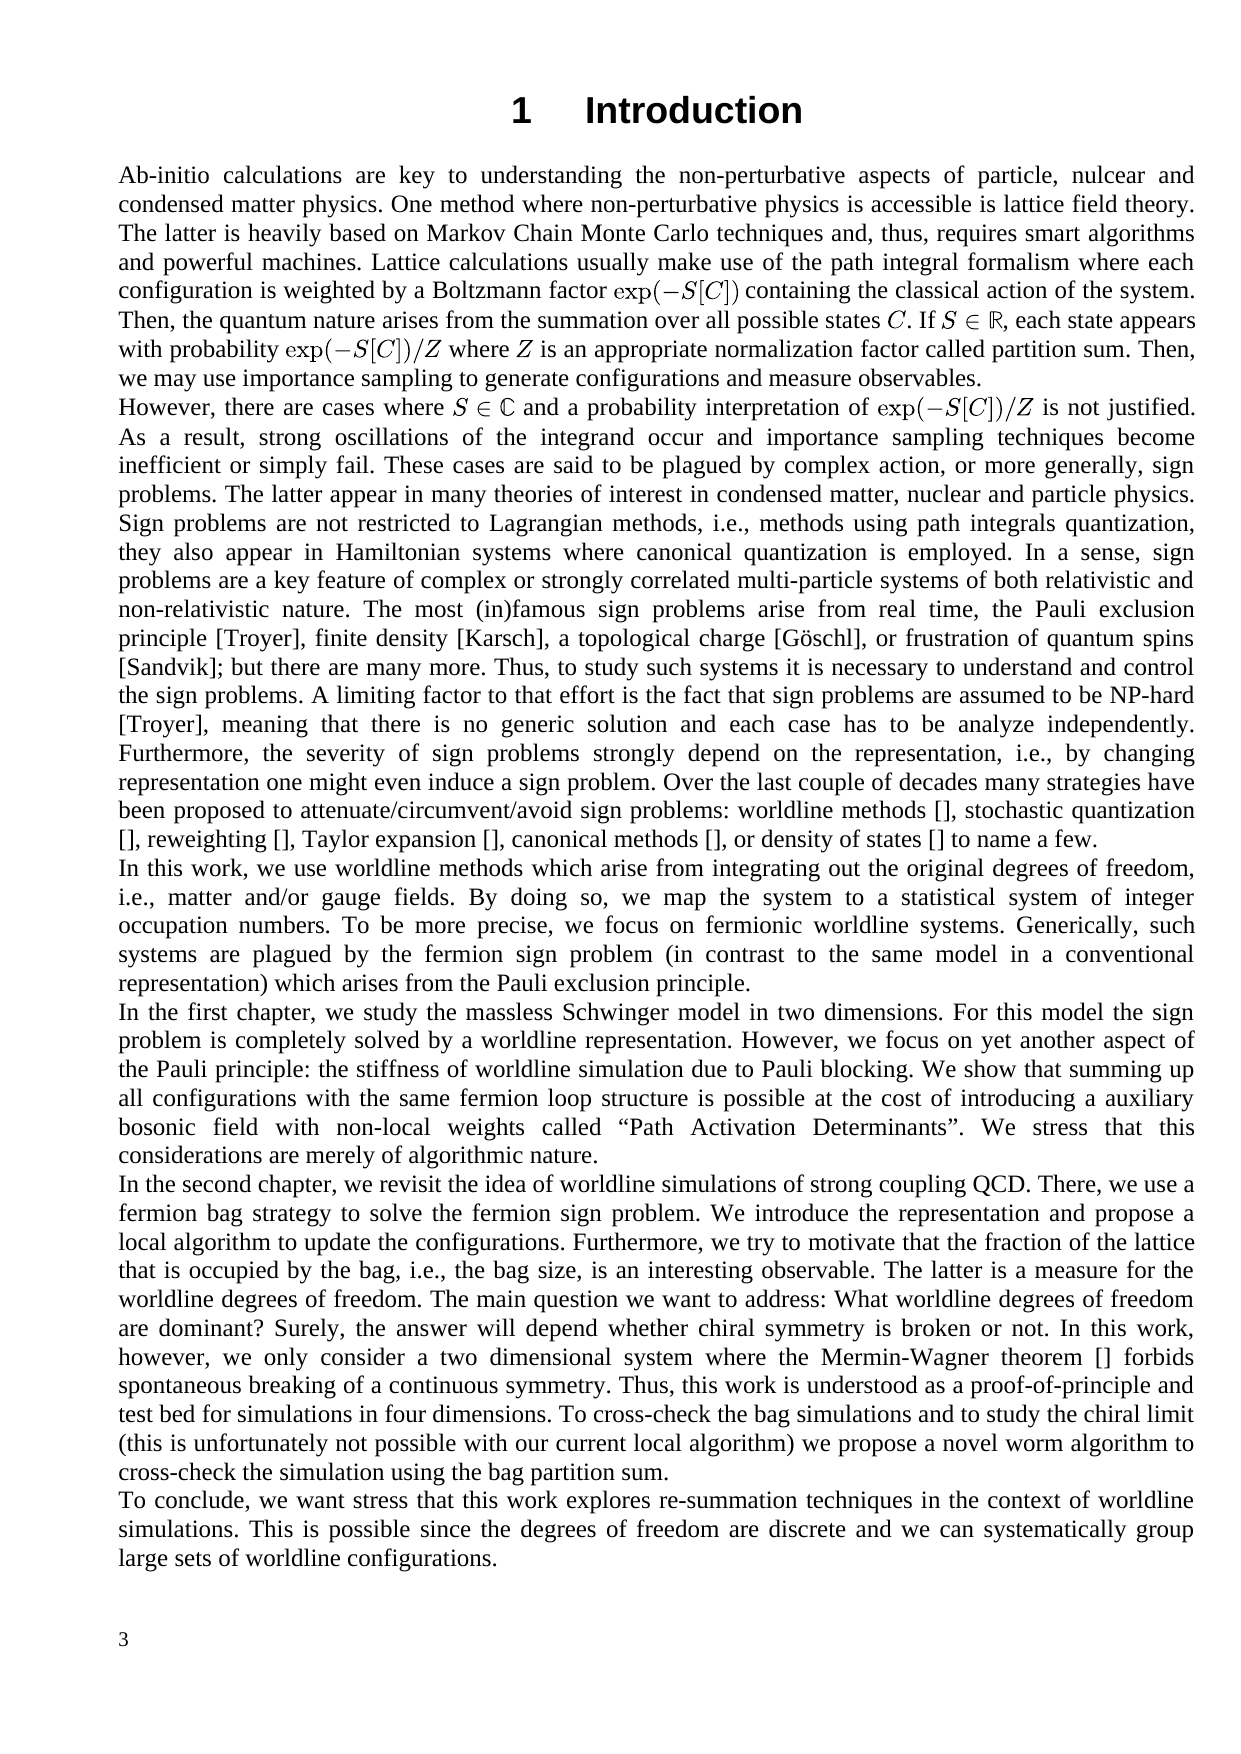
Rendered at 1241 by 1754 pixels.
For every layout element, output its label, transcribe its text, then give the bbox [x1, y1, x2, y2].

text However, there are cases where and a probability interpretation of is not justified. As a result, strong oscillations of the integrand occur and importance sampling techniques become inefficient or simply fail. These cases are said to be plagued by complex action, or more generally, sign problems. The latter appear in many theories of interest in condensed matter, nuclear and particle physics. Sign problems are not restricted to Lagrangian methods, i.e., methods using path integrals quantization, they also appear in Hamiltonian systems where canonical quantization is employed. In a sense, sign problems are a key feature of complex or strongly correlated multi-particle systems of both relativistic and non-relativistic nature. The most (in)famous sign problems arise from real time, the Pauli exclusion principle [Troyer], finite density [Karsch], a topological charge [Göschl], or frustration of quantum spins [Sandvik]; but there are many more. Thus, to study such systems it is necessary to understand and control the sign problems. A limiting factor to that effort is the fact that sign problems are assumed to be NP-hard [Troyer], meaning that there is no generic solution and each case has to be analyze independently. Furthermore, the severity of sign problems strongly depend on the representation, i.e., by changing representation one might even induce a sign problem. Over the last couple of decades many strategies have been proposed to attenuate/circumvent/avoid sign problems: worldline methods [], stochastic quantization [], reweighting [], Taylor expansion [], canonical methods [], or density of states [] to name a few. [118, 392, 1196, 853]
text To conclude, we want stress that this work explores re-summation techniques in the context of worldline simulations. This is possible since the degrees of freedom are discrete and we can systematically group large sets of worldline configurations. [118, 1486, 1196, 1572]
text Ab-initio calculations are key to understanding the non-perturbative aspects of particle, nulcear and condensed matter physics. One method where non-perturbative physics is accessible is lattice field theory. The latter is heavily based on Markov Chain Monte Carlo techniques and, thus, requires smart algorithms and powerful machines. Lattice calculations usually make use of the path integral formalism where each configuration is weighted by a Boltzmann factor containing the classical action of the system. Then, the quantum nature arises from the summation over all possible states . If , each state appears with probability where is an appropriate normalization factor called partition sum. Then, we may use importance sampling to generate configurations and measure observables. [118, 161, 1196, 392]
text In the first chapter, we study the massless Schwinger model in two dimensions. For this model the sign problem is completely solved by a worldline representation. However, we focus on yet another aspect of the Pauli principle: the stiffness of worldline simulation due to Pauli blocking. We show that summing up all configurations with the same fermion loop structure is possible at the cost of introducing a auxiliary bosonic field with non-local weights called “Path Activation Determinants”. We stress that this considerations are merely of algorithmic nature. [118, 997, 1196, 1169]
text In this work, we use worldline methods which arise from integrating out the original degrees of freedom, i.e., matter and/or gauge fields. By doing so, we map the system to a statistical system of integer occupation numbers. To be more precise, we focus on fermionic worldline systems. Generically, such systems are plagued by the fermion sign problem (in contrast to the same model in a conventional representation) which arises from the Pauli exclusion principle. [118, 853, 1196, 997]
text In the second chapter, we revisit the idea of worldline simulations of strong coupling QCD. There, we use a fermion bag strategy to solve the fermion sign problem. We introduce the representation and propose a local algorithm to update the configurations. Furthermore, we try to motivate that the fraction of the lattice that is occupied by the bag, i.e., the bag size, is an interesting observable. The latter is a measure for the worldline degrees of freedom. The main question we want to address: What worldline degrees of freedom are dominant? Surely, the answer will depend whether chiral symmetry is broken or not. In this work, however, we only consider a two dimensional system where the Mermin-Wagner theorem [] forbids spontaneous breaking of a continuous symmetry. Thus, this work is understood as a proof-of-principle and test bed for simulations in four dimensions. To cross-check the bag simulations and to study the chiral limit (this is unfortunately not possible with our current local algorithm) we propose a novel worm algorithm to cross-check the simulation using the bag partition sum. [118, 1169, 1196, 1486]
subtitle Introduction [118, 89, 1196, 132]
